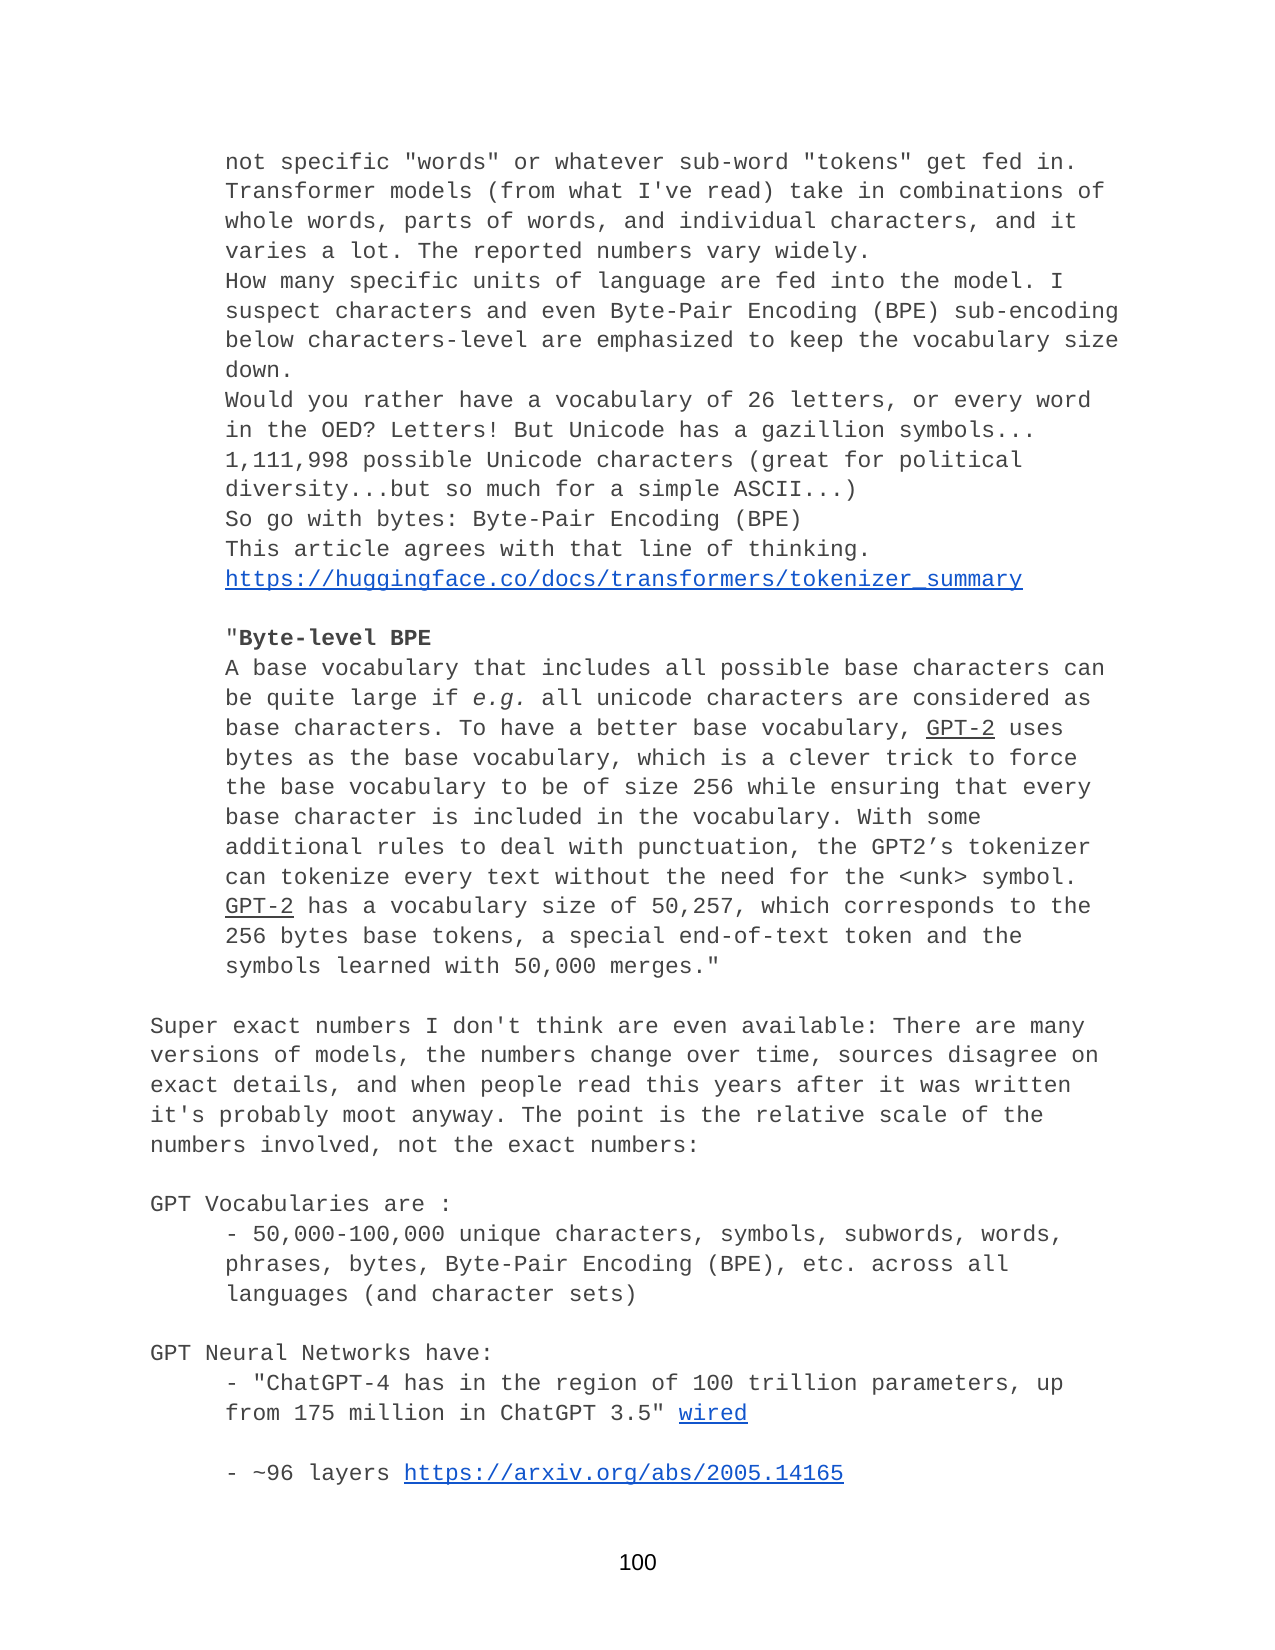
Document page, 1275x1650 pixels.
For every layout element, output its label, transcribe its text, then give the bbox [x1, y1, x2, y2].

text 1,111,998 possible Unicode characters (great for political diversity...but so much for a simple ASCII...) [225, 448, 1125, 504]
text So go with bytes: Byte-Pair Encoding (BPE) [225, 507, 1125, 533]
text - ~96 layers https://arxiv.org/abs/2005.14165 [225, 1461, 1125, 1487]
text GPT Vocabularies are : [150, 1193, 1125, 1219]
text A base vocabulary that includes all possible base characters can be quite large if e.g. all unicode characters are considered as base characters. To have a better base vocabulary, GPT-2 uses bytes as the base vocabulary, which is a clever trick to force the base vocabulary to be of size 256 while ensuring that every base character is included in the vocabulary. With some additional rules to deal with punctuation, the GPT2’s tokenizer can tokenize every text without the need for the <unk> symbol. GPT-2 has a vocabulary size of 50,257, which corresponds to the 256 bytes base tokens, a special end-of-text token and the symbols learned with 50,000 merges." [225, 656, 1125, 980]
text GPT Neural Networks have: [150, 1342, 1125, 1368]
text "Byte-level BPE [225, 627, 1125, 653]
text - 50,000-100,000 unique characters, symbols, subwords, words, phrases, bytes, Byte-Pair Encoding (BPE), etc. across all languages (and character sets) [225, 1222, 1125, 1308]
text https://huggingface.co/docs/transformers/tokenizer_summary [225, 567, 1125, 593]
text not specific "words" or whatever sub-word "tokens" get fed in. Transformer models (from what I've read) take in combinations of whole words, parts of words, and individual characters, and it varies a lot. The reported numbers vary widely. [225, 150, 1125, 265]
text Would you rather have a vocabulary of 26 letters, or every word in the OED? Letters! But Unicode has a gazillion symbols... [225, 388, 1125, 444]
text How many specific units of language are fed into the model. I suspect characters and even Byte-Pair Encoding (BPE) sub-encoding below characters-level are emphasized to keep the vocabulary size down. [225, 269, 1125, 384]
text - "ChatGPT-4 has in the region of 100 trillion parameters, up from 175 million in ChatGPT 3.5" wired [225, 1371, 1125, 1427]
text Super exact numbers I don't think are even available: There are many versions of models, the numbers change over time, sources disagree on exact details, and when people read this years after it was written it's probably moot anyway. The point is the relative scale of the numbers involved, not the exact numbers: [150, 1014, 1125, 1159]
text This article agrees with that line of thinking. [225, 537, 1125, 563]
